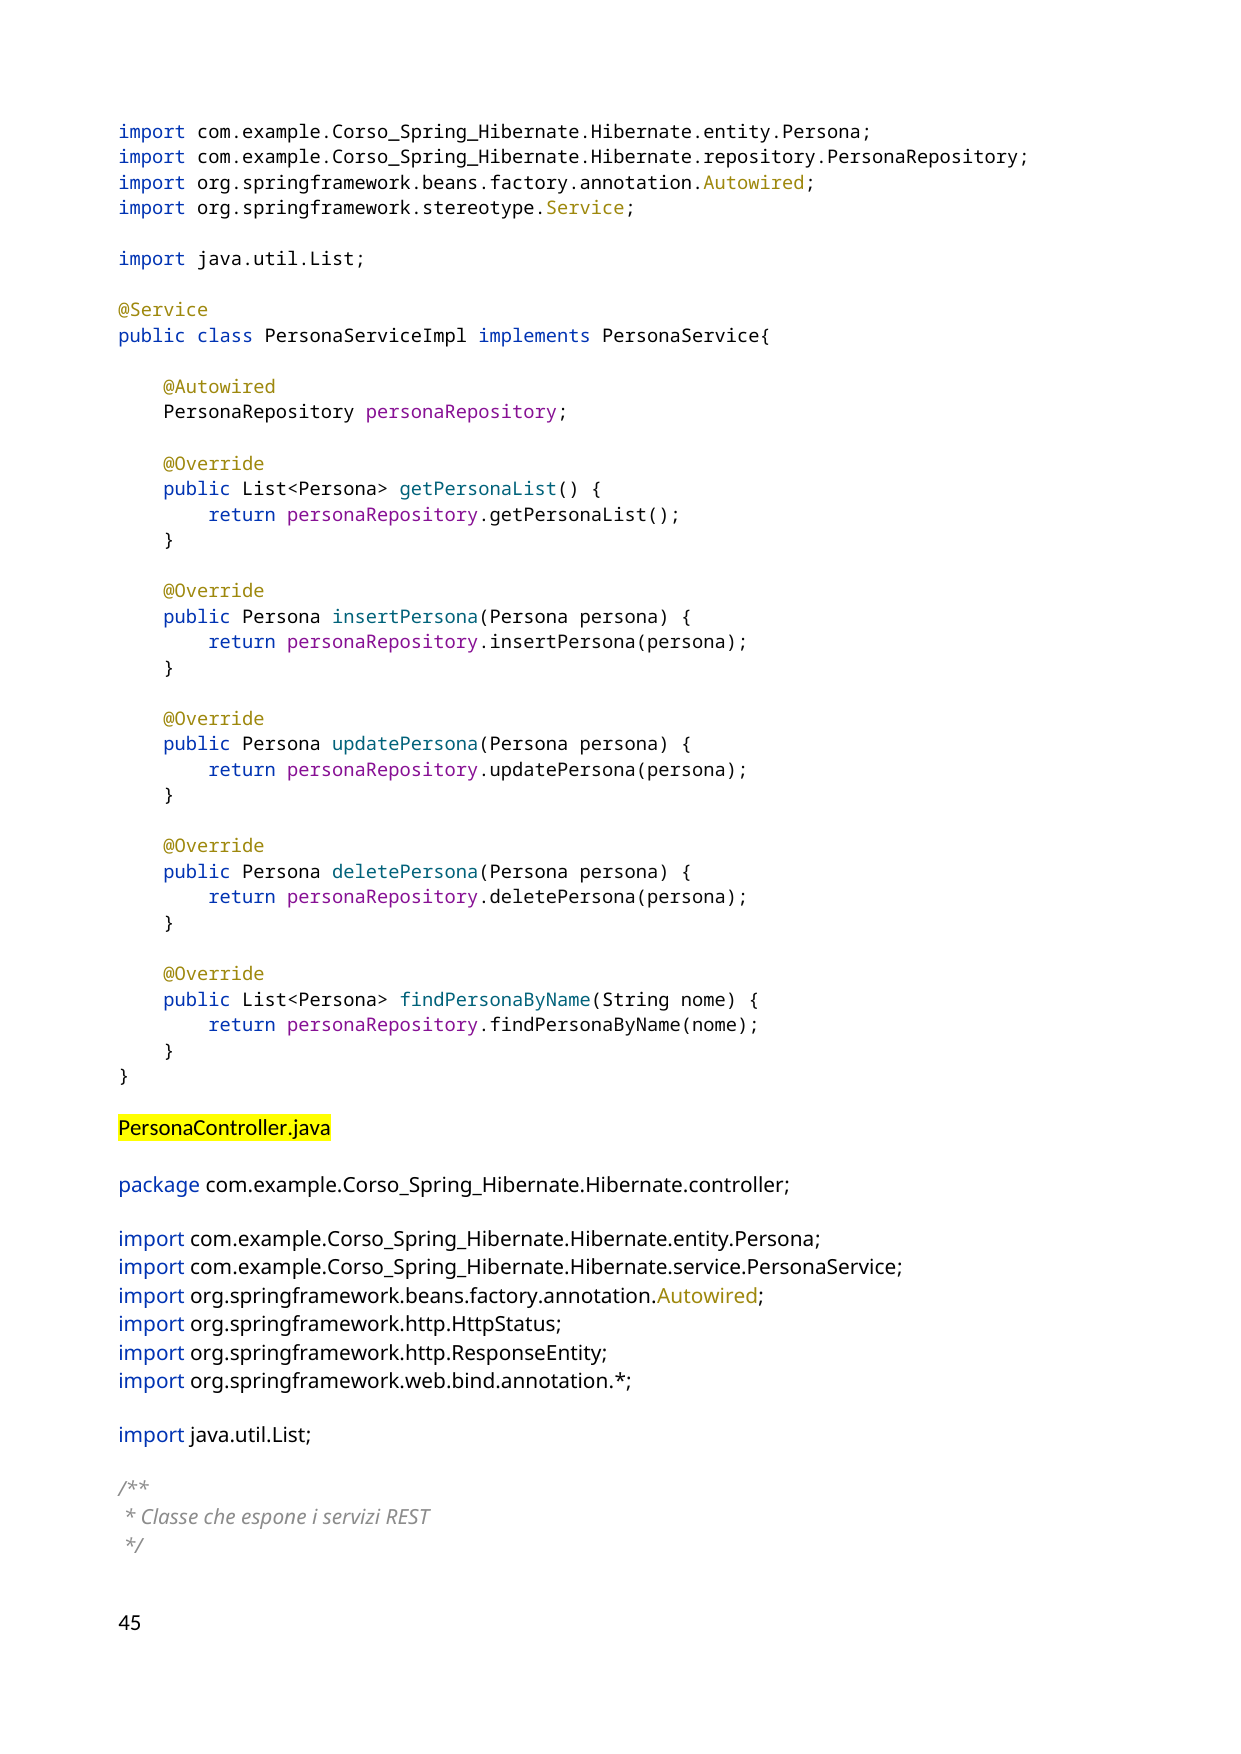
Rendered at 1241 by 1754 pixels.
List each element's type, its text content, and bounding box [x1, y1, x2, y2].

text PersonaController.java [118, 1113, 1122, 1141]
text import com.example.Corso_Spring_Hibernate.Hibernate.entity.Persona; import com.example.Corso_Spring_Hibernate.Hibernate.repository.PersonaRepository; import org.springframework.beans.factory.annotation.Autowired; import org.springframework.stereotype.Service; import java.util.List; @Service public class PersonaServiceImpl implements PersonaService{ @Autowired PersonaRepository personaRepository; @Override public List<Persona> getPersonaList() { return personaRepository.getPersonaList(); } @Override public Persona insertPersona(Persona persona) { return personaRepository.insertPersona(persona); } @Override public Persona updatePersona(Persona persona) { return personaRepository.updatePersona(persona); } @Override public Persona deletePersona(Persona persona) { return personaRepository.deletePersona(persona); } @Override public List<Persona> findPersonaByName(String nome) { return personaRepository.findPersonaByName(nome); } } [118, 118, 1122, 1088]
text package com.example.Corso_Spring_Hibernate.Hibernate.controller; import com.example.Corso_Spring_Hibernate.Hibernate.entity.Persona; import com.example.Corso_Spring_Hibernate.Hibernate.service.PersonaService; import org.springframework.beans.factory.annotation.Autowired; import org.springframework.http.HttpStatus; import org.springframework.http.ResponseEntity; import org.springframework.web.bind.annotation.*; import java.util.List; /** * Classe che espone i servizi REST */ [118, 1170, 1122, 1559]
